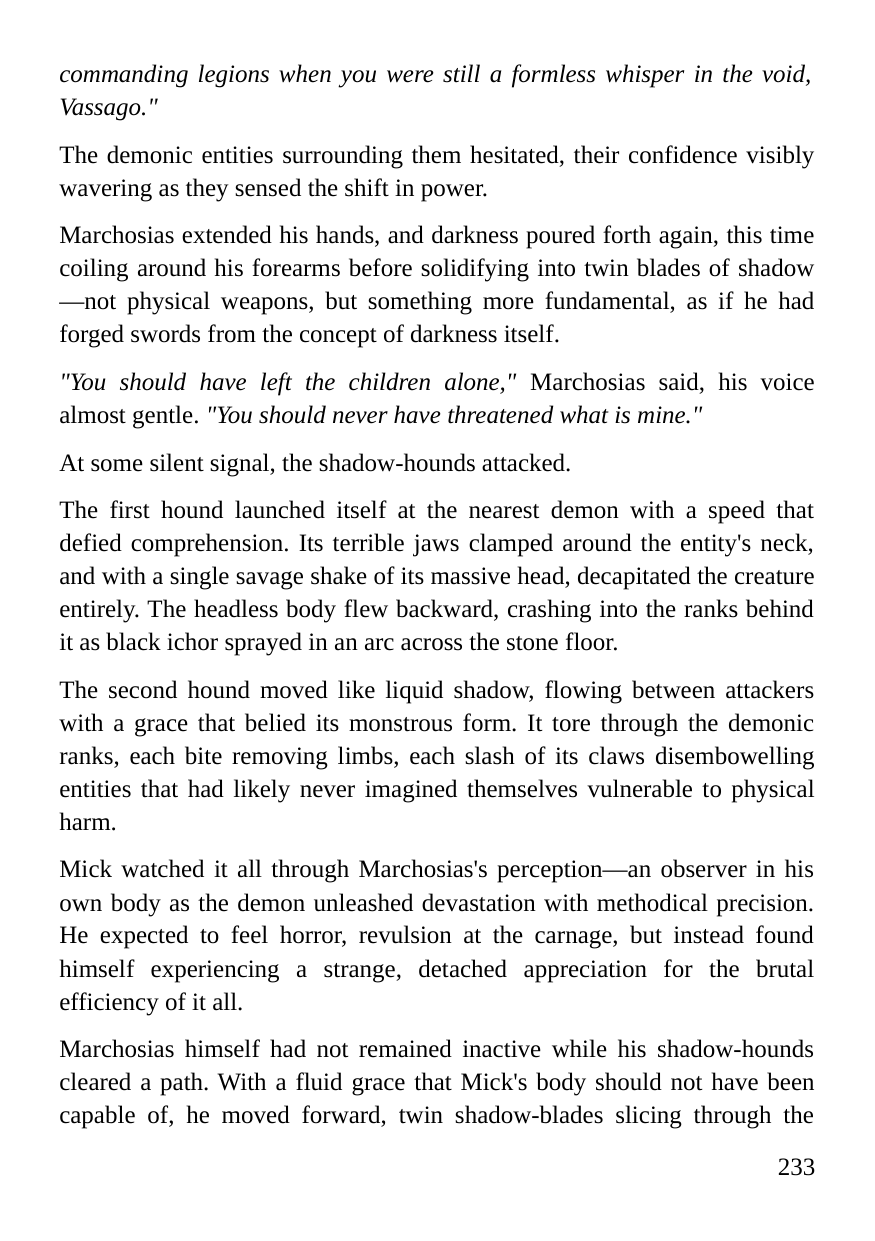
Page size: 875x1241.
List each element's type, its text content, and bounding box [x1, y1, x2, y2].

text Marchosias extended his hands, and darkness poured forth again, this time coiling around his forearms before solidifying into twin blades of shadow—not physical weapons, but something more fundamental, as if he had forged swords from the concept of darkness itself. [59, 220, 815, 348]
text At some silent signal, the shadow-hounds attacked. [59, 448, 815, 476]
text The demonic entities surrounding them hesitated, their confidence visibly wavering as they sensed the shift in power. [59, 140, 815, 201]
text Mick watched it all through Marchosias's perception—an observer in his own body as the demon unleashed devastation with methodical precision. He expected to feel horror, revulsion at the carnage, but instead found himself experiencing a strange, detached appreciation for the brutal efficiency of it all. [59, 854, 815, 1015]
text commanding legions when you were still a formless whisper in the void, Vassago." [59, 59, 815, 121]
text The second hound moved like liquid shadow, flowing between attackers with a grace that belied its monstrous form. It tore through the demonic ranks, each bite removing limbs, each slash of its claws disembowelling entities that had likely never imagined themselves vulnerable to physical harm. [59, 675, 815, 836]
text "You should have left the children alone," Marchosias said, his voice almost gentle. "You should never have threatened what is mine." [59, 367, 815, 429]
text The first hound launched itself at the nearest demon with a speed that defied comprehension. Its terrible jaws clamped around the entity's neck, and with a single savage shake of its massive head, decapitated the creature entirely. The headless body flew backward, crashing into the ranks behind it as black ichor sprayed in an arc across the stone floor. [59, 495, 815, 656]
text Marchosias himself had not remained inactive while his shadow-hounds cleared a path. With a fluid grace that Mick's body should not have been capable of, he moved forward, twin shadow-blades slicing through the [59, 1034, 815, 1129]
